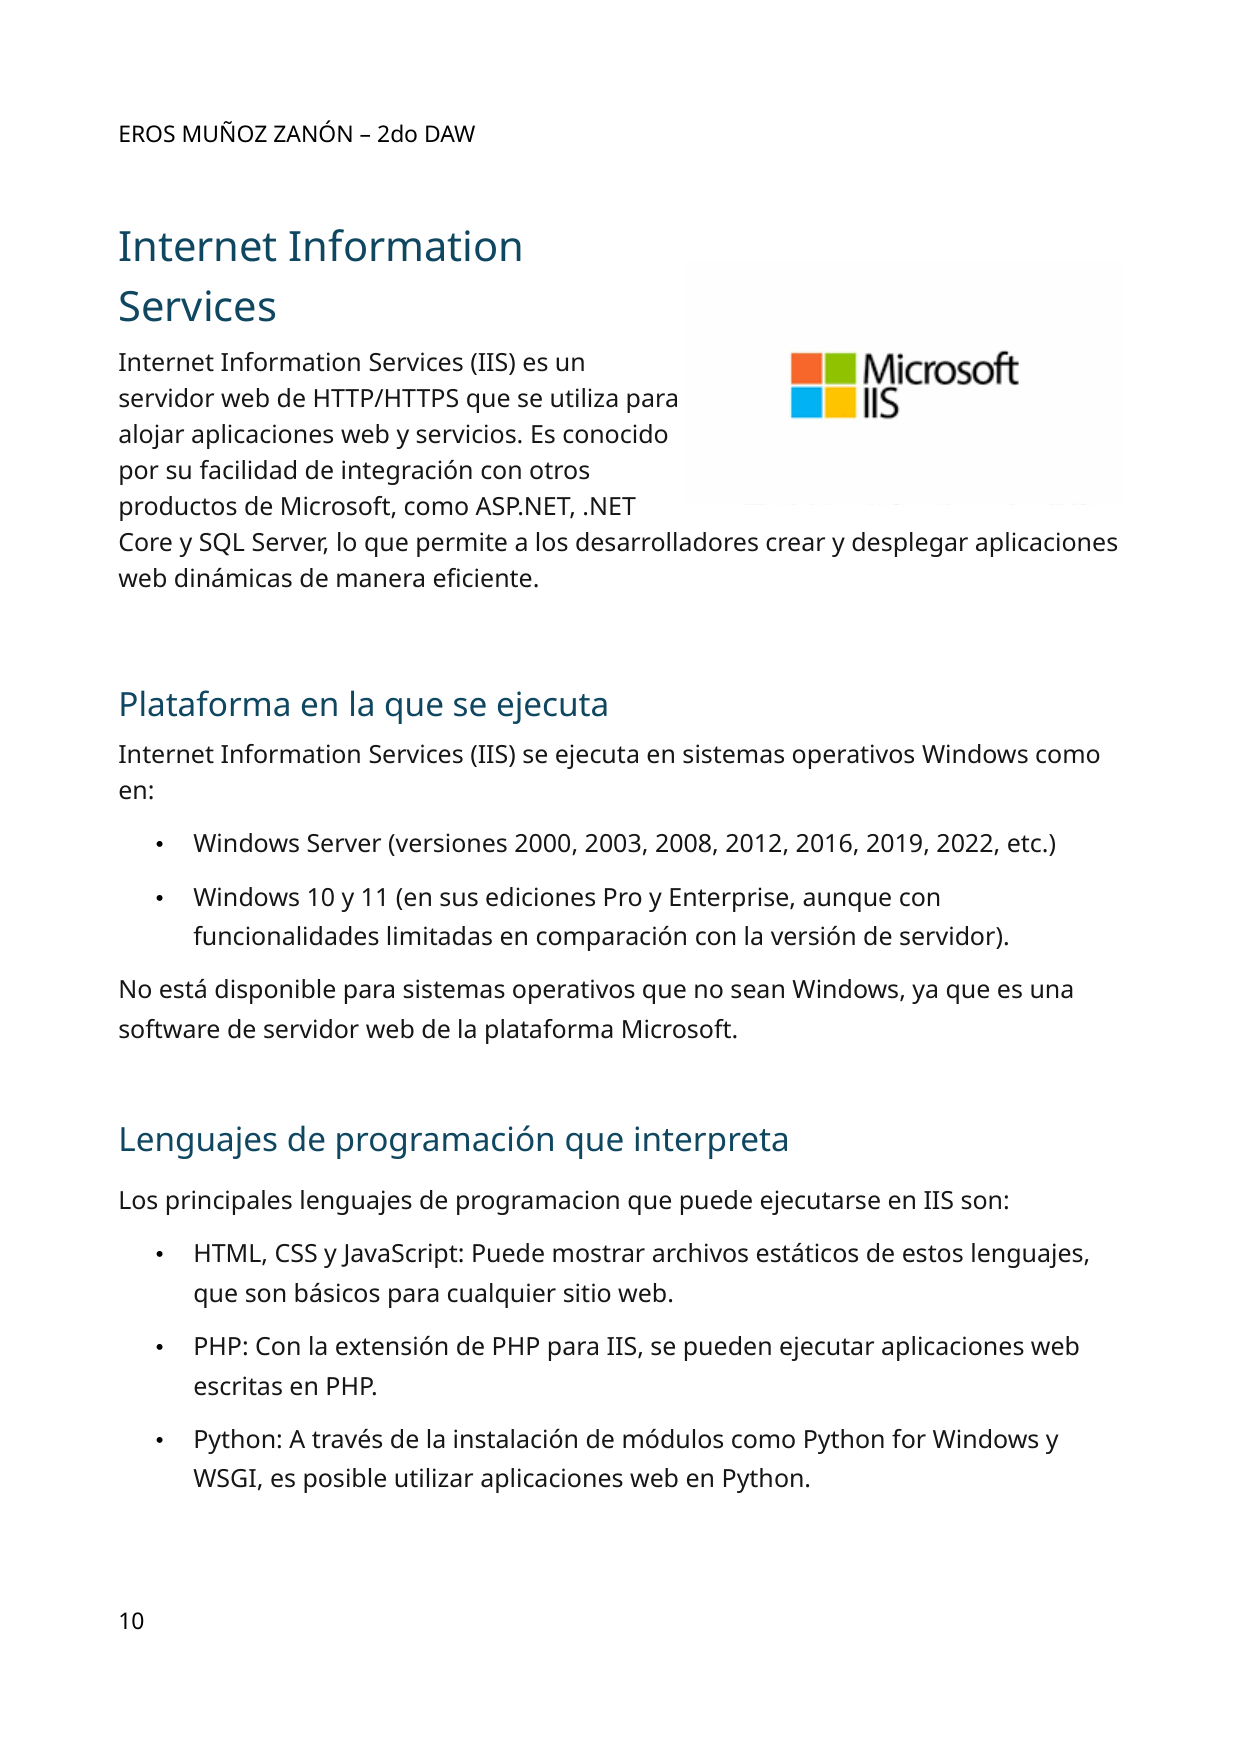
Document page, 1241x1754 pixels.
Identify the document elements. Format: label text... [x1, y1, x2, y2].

subtitle Internet Information Services [118, 216, 1122, 333]
text Los principales lenguajes de programacion que puede ejecutarse en IIS son: [118, 1182, 1122, 1216]
text No está disponible para sistemas operativos que no sean Windows, ya que es una software de servidor web de la plataforma Microsoft. [118, 972, 1122, 1045]
text Lenguajes de programación que interpreta [118, 1116, 1122, 1161]
subtitle Plataforma en la que se ejecuta [118, 680, 1122, 726]
text Internet Information Services (IIS) se ejecuta en sistemas operativos Windows como en: [118, 737, 1122, 807]
list PHP: Con la extensión de PHP para IIS, se pueden ejecutar aplicaciones web escritas en PHP. [156, 1329, 1122, 1402]
list Python: A través de la instalación de módulos como Python for Windows y WSGI, es posible utilizar aplicaciones web en Python. [156, 1422, 1122, 1495]
list Windows 10 y 11 (en sus ediciones Pro y Enterprise, aunque con funcionalidades limitadas en comparación con la versión de servidor). [156, 879, 1122, 952]
picture [685, 261, 1124, 505]
list Windows Server (versiones 2000, 2003, 2008, 2012, 2016, 2019, 2022, etc.) [156, 826, 1122, 859]
text Internet Information Services (IIS) es un servidor web de HTTP/HTTPS que se utiliza para alojar aplicaciones web y servicios. Es conocido por su facilidad de integración con otros productos de Microsoft, como ASP.NET, .NET Core y SQL Server, lo que permite a los desarrolladores crear y desplegar aplicaciones web dinámicas de manera eficiente. [118, 345, 1122, 595]
list HTML, CSS y JavaScript: Puede mostrar archivos estáticos de estos lenguajes, que son básicos para cualquier sitio web. [156, 1236, 1122, 1309]
